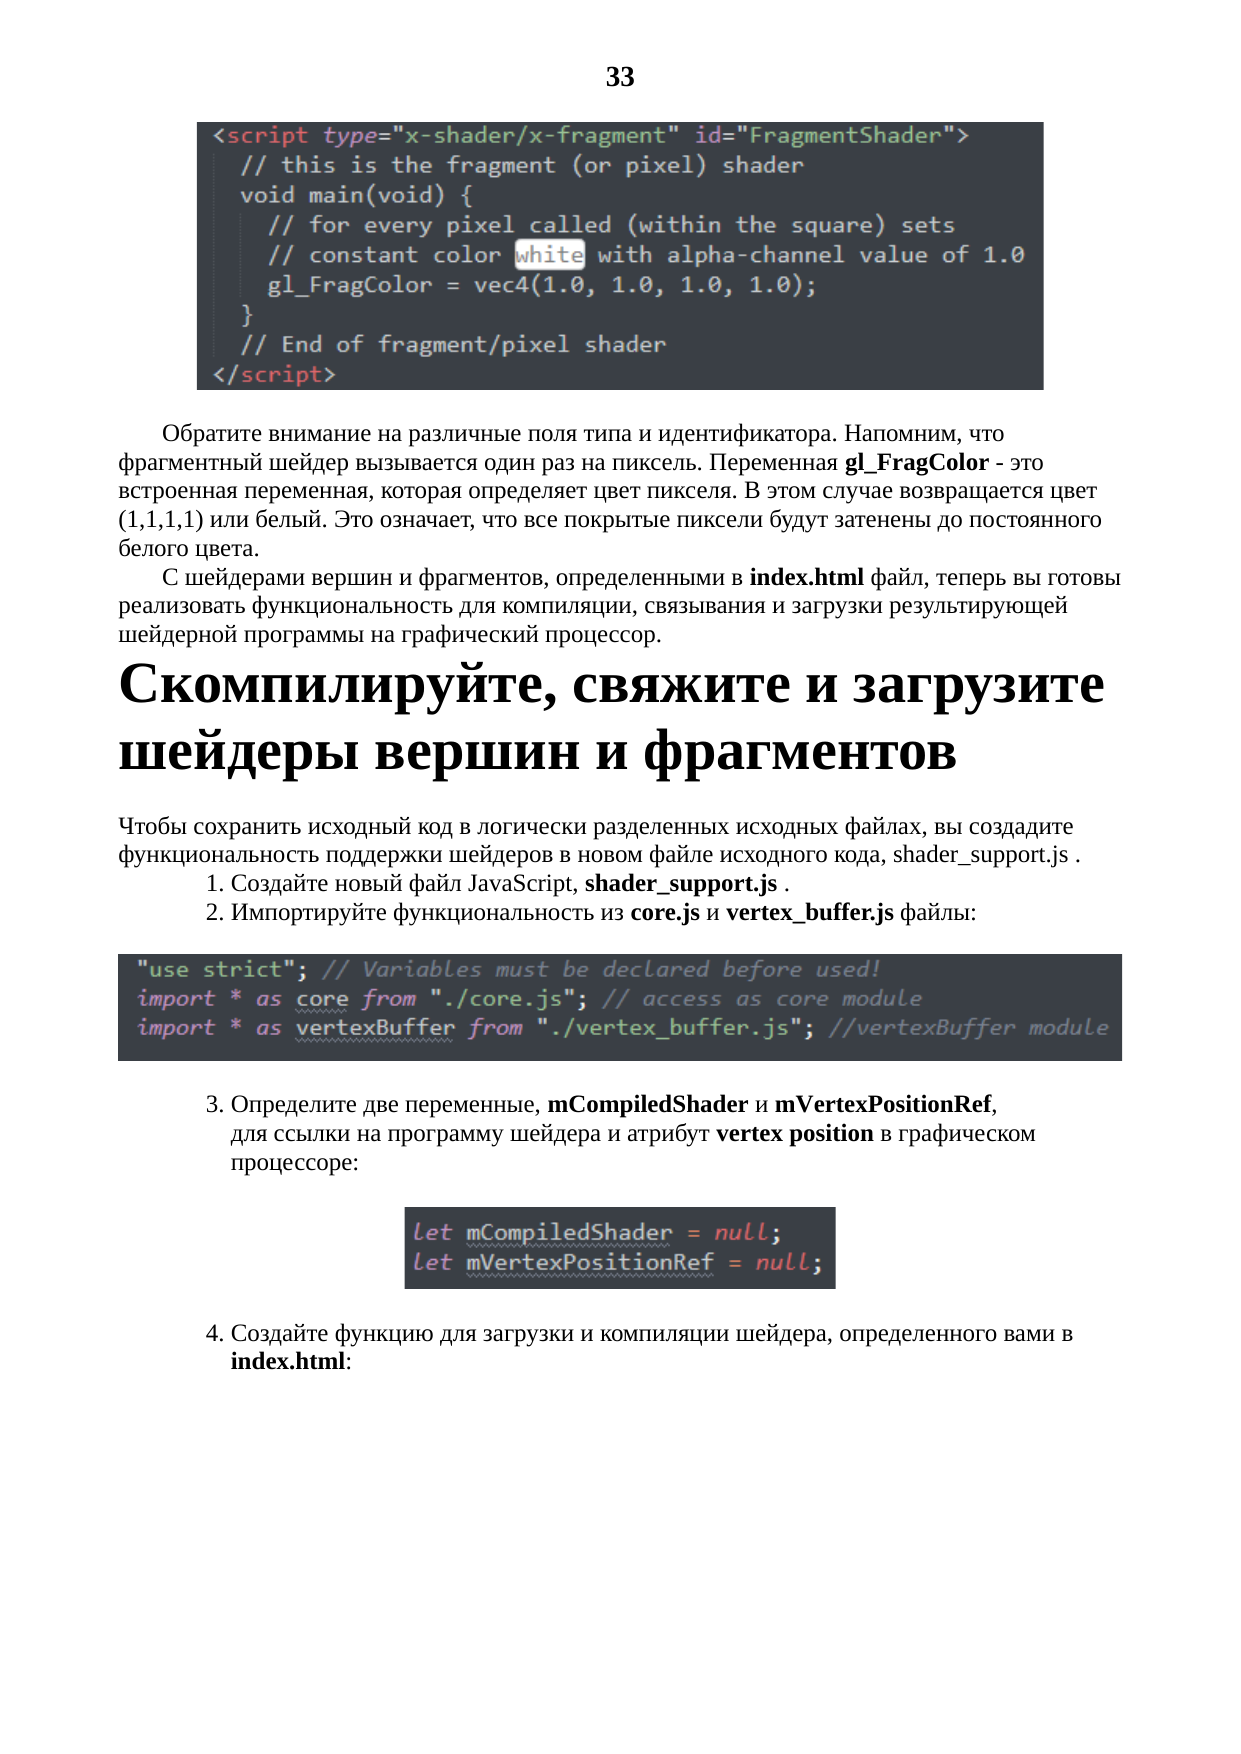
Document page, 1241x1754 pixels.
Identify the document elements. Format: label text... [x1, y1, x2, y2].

text для ссылки на программу шейдера и атрибут vertex position в графическом [118, 1118, 1122, 1147]
text 4. Создайте функцию для загрузки и компиляции шейдера, определенного вами в [118, 1318, 1122, 1346]
text С шейдерами вершин и фрагментов, определенными в index.html файл, теперь вы готовы реализовать функциональность для компиляции, связывания и загрузки результирующей шейдерной программы на графический процессор. [118, 562, 1122, 648]
picture [404, 1207, 836, 1289]
text функциональность поддержки шейдеров в новом файле исходного кода, shader_support.js . [118, 839, 1122, 868]
text 3. Определите две переменные, mCompiledShader и mVertexPositionRef, [118, 1089, 1122, 1118]
text Чтобы сохранить исходный код в логически разделенных исходных файлах, вы создадите [118, 811, 1122, 839]
picture [118, 954, 1123, 1061]
text index.html: [118, 1346, 1122, 1375]
text процессоре: [118, 1147, 1122, 1175]
text Скомпилируйте, свяжите и загрузите шейдеры вершин и фрагментов [118, 648, 1122, 782]
text Обратите внимание на различные поля типа и идентификатора. Напомним, что фрагментный шейдер вызывается один раз на пиксель. Переменная gl_FragColor - это встроенная переменная, которая определяет цвет пикселя. В этом случае возвращается цвет (1,1,1,1) или белый. Это означает, что все покрытые пиксели будут затенены до постоянного белого цвета. [118, 418, 1122, 562]
text 2. Импортируйте функциональность из core.js и vertex_buffer.js файлы: [118, 897, 1122, 926]
text 1. Создайте новый файл JavaScript, shader_support.js . [118, 868, 1122, 897]
picture [196, 122, 1044, 390]
